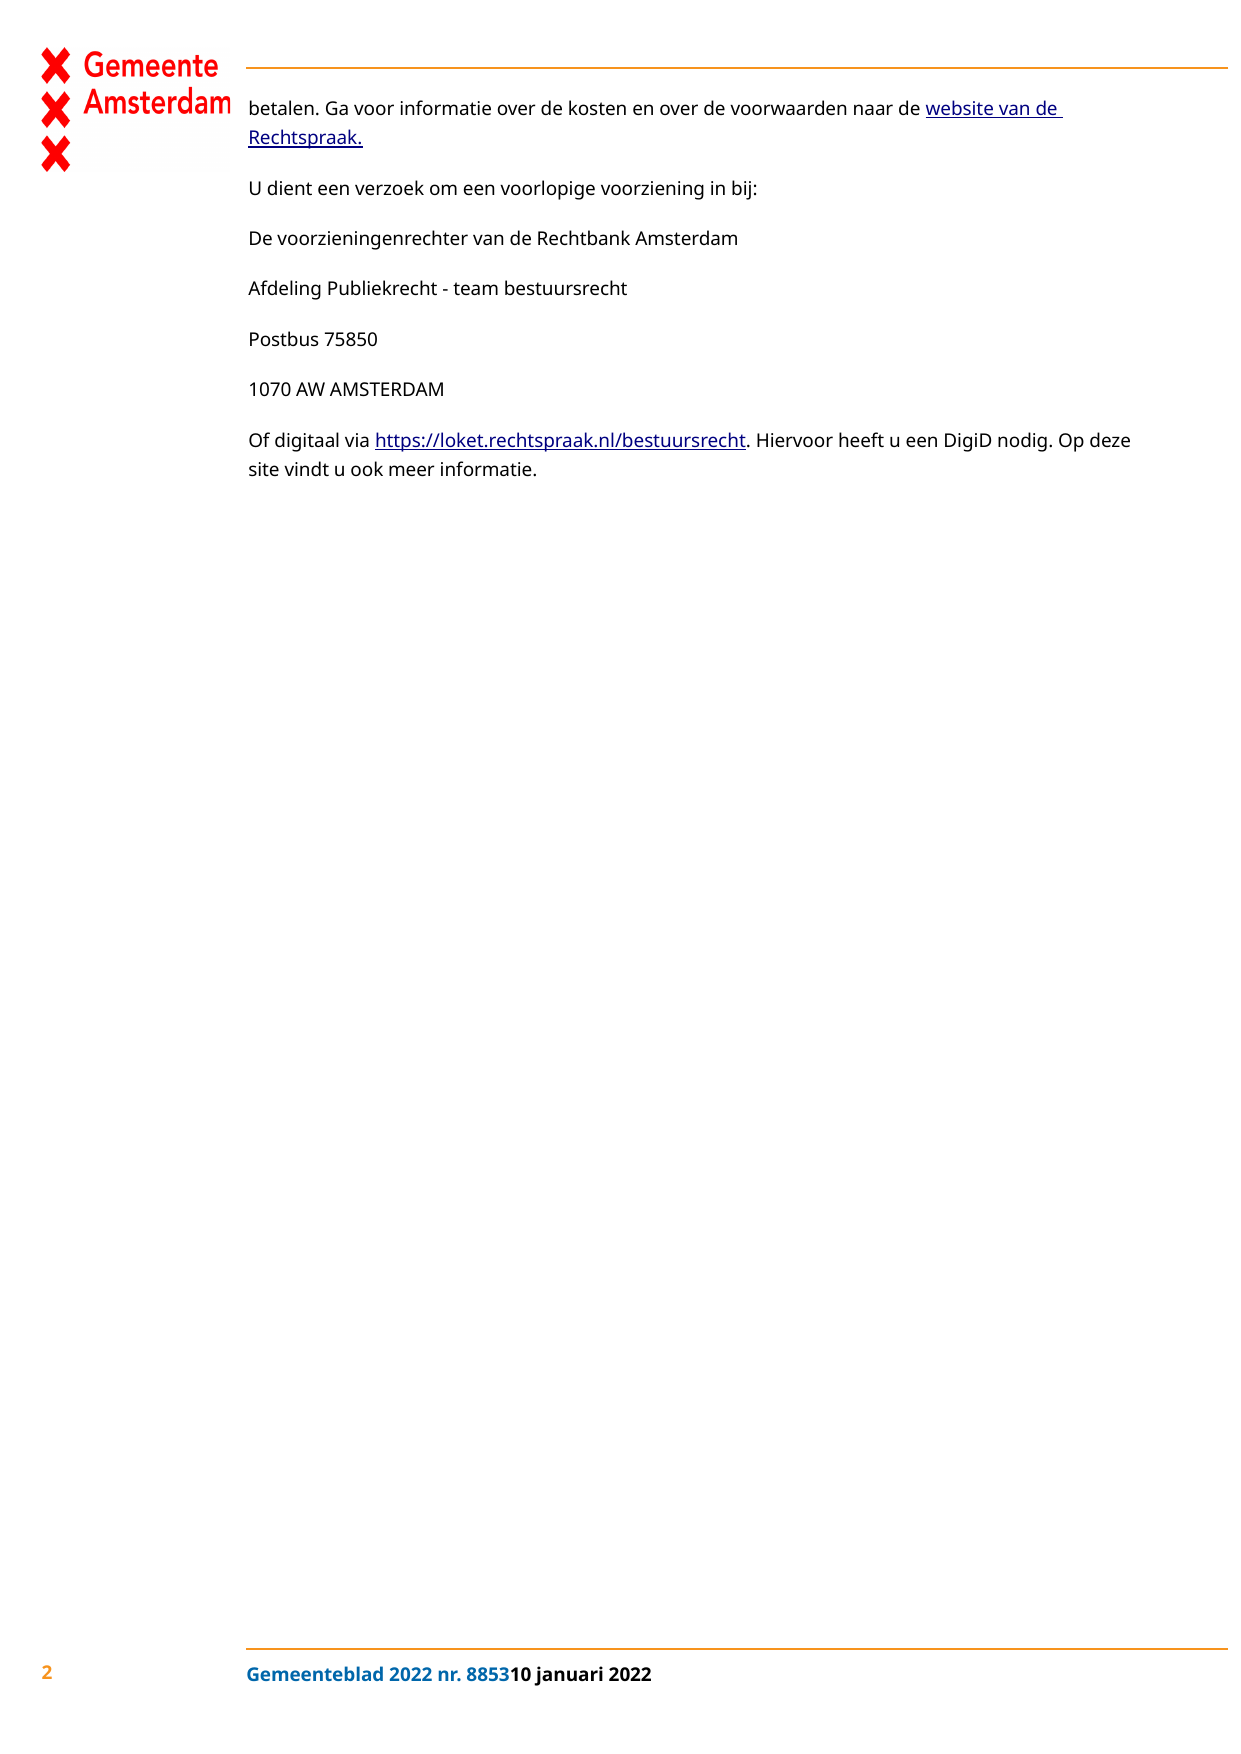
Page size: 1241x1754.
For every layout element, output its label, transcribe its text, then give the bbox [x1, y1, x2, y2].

text Of digitaal via https://loket.rechtspraak.nl/bestuursrecht. Hiervoor heeft u een DigiD nodig. Op deze site vindt u ook meer informatie. [248, 427, 1152, 482]
text 1070 AW AMSTERDAM [248, 376, 1152, 402]
picture [41, 47, 231, 172]
text U dient een verzoek om een voorlopige voorziening in bij: [248, 175, 1152, 201]
text De voorzieningenrechter van de Rechtbank Amsterdam [248, 225, 1152, 251]
text Afdeling Publiekrecht - team bestuursrecht [248, 276, 1152, 301]
text Postbus 75850 [248, 326, 1152, 352]
text betalen. Ga voor informatie over de kosten en over de voorwaarden naar de website van de Rechtspraak. [248, 95, 1152, 150]
